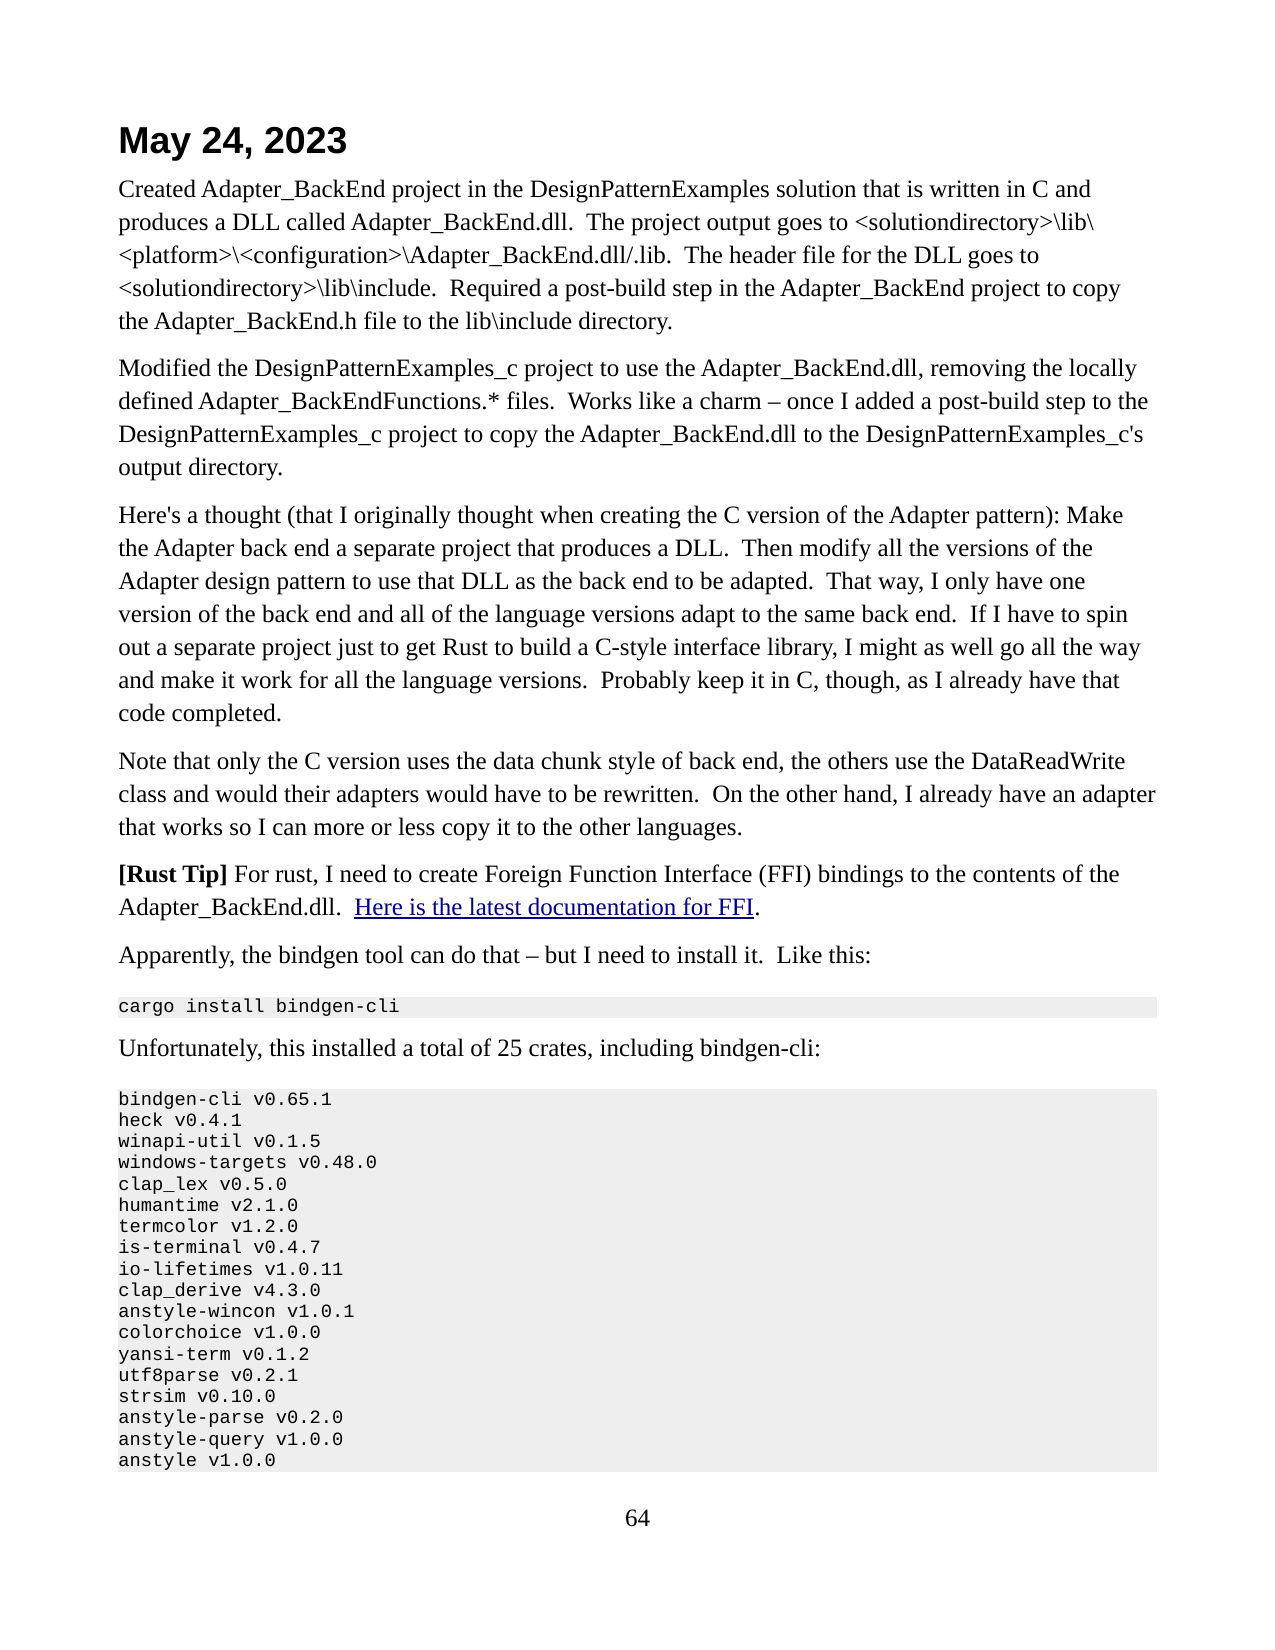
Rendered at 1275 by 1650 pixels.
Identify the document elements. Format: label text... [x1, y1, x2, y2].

text windows-targets v0.48.0 [118, 1153, 1157, 1174]
text io-lifetimes v1.0.11 [118, 1259, 1157, 1281]
text strsim v0.10.0 [118, 1387, 1157, 1408]
subtitle May 24, 2023 [118, 118, 1157, 161]
text humantime v2.1.0 [118, 1196, 1157, 1217]
text [Rust Tip] For rust, I need to create Foreign Function Interface (FFI) bindings to the contents of the Adapter_BackEnd.dll. Here is the latest documentation for FFI. [118, 859, 1157, 921]
text anstyle-parse v0.2.0 [118, 1408, 1157, 1429]
text clap_lex v0.5.0 [118, 1174, 1157, 1196]
text termcolor v1.2.0 [118, 1217, 1157, 1238]
text Modified the DesignPatternExamples_c project to use the Adapter_BackEnd.dll, removing the locally defined Adapter_BackEndFunctions.* files. Works like a charm – once I added a post-build step to the DesignPatternExamples_c project to copy the Adapter_BackEnd.dll to the DesignPatternExamples_c's output directory. [118, 353, 1157, 481]
text yansi-term v0.1.2 [118, 1344, 1157, 1366]
text is-terminal v0.4.7 [118, 1238, 1157, 1259]
text utf8parse v0.2.1 [118, 1366, 1157, 1387]
text anstyle-query v1.0.0 [118, 1429, 1157, 1451]
text bindgen-cli v0.65.1 [118, 1089, 1157, 1111]
text clap_derive v4.3.0 [118, 1281, 1157, 1302]
text Note that only the C version uses the data chunk style of back end, the others use the DataReadWrite class and would their adapters would have to be rewritten. On the other hand, I already have an adapter that works so I can more or less copy it to the other languages. [118, 746, 1157, 841]
text cargo install bindgen-cli [118, 997, 1157, 1018]
text Apparently, the bindgen tool can do that – but I need to install it. Like this: [118, 940, 1157, 969]
text Unfortunately, this installed a total of 25 crates, including bindgen-cli: [118, 1033, 1157, 1062]
text winapi-util v0.1.5 [118, 1132, 1157, 1153]
text anstyle v1.0.0 [118, 1451, 1157, 1472]
text Here's a thought (that I originally thought when creating the C version of the Adapter pattern): Make the Adapter back end a separate project that produces a DLL. Then modify all the versions of the Adapter design pattern to use that DLL as the back end to be adapted. That way, I only have one version of the back end and all of the language versions adapt to the same back end. If I have to spin out a separate project just to get Rust to build a C-style interface library, I might as well go all the way and make it work for all the language versions. Probably keep it in C, though, as I already have that code completed. [118, 500, 1157, 727]
text colorchoice v1.0.0 [118, 1323, 1157, 1344]
text Created Adapter_BackEnd project in the DesignPatternExamples solution that is written in C and produces a DLL called Adapter_BackEnd.dll. The project output goes to <solutiondirectory>\lib\<platform>\<configuration>\Adapter_BackEnd.dll/.lib. The header file for the DLL goes to <solutiondirectory>\lib\include. Required a post-build step in the Adapter_BackEnd project to copy the Adapter_BackEnd.h file to the lib\include directory. [118, 174, 1157, 334]
text heck v0.4.1 [118, 1111, 1157, 1132]
text anstyle-wincon v1.0.1 [118, 1302, 1157, 1323]
